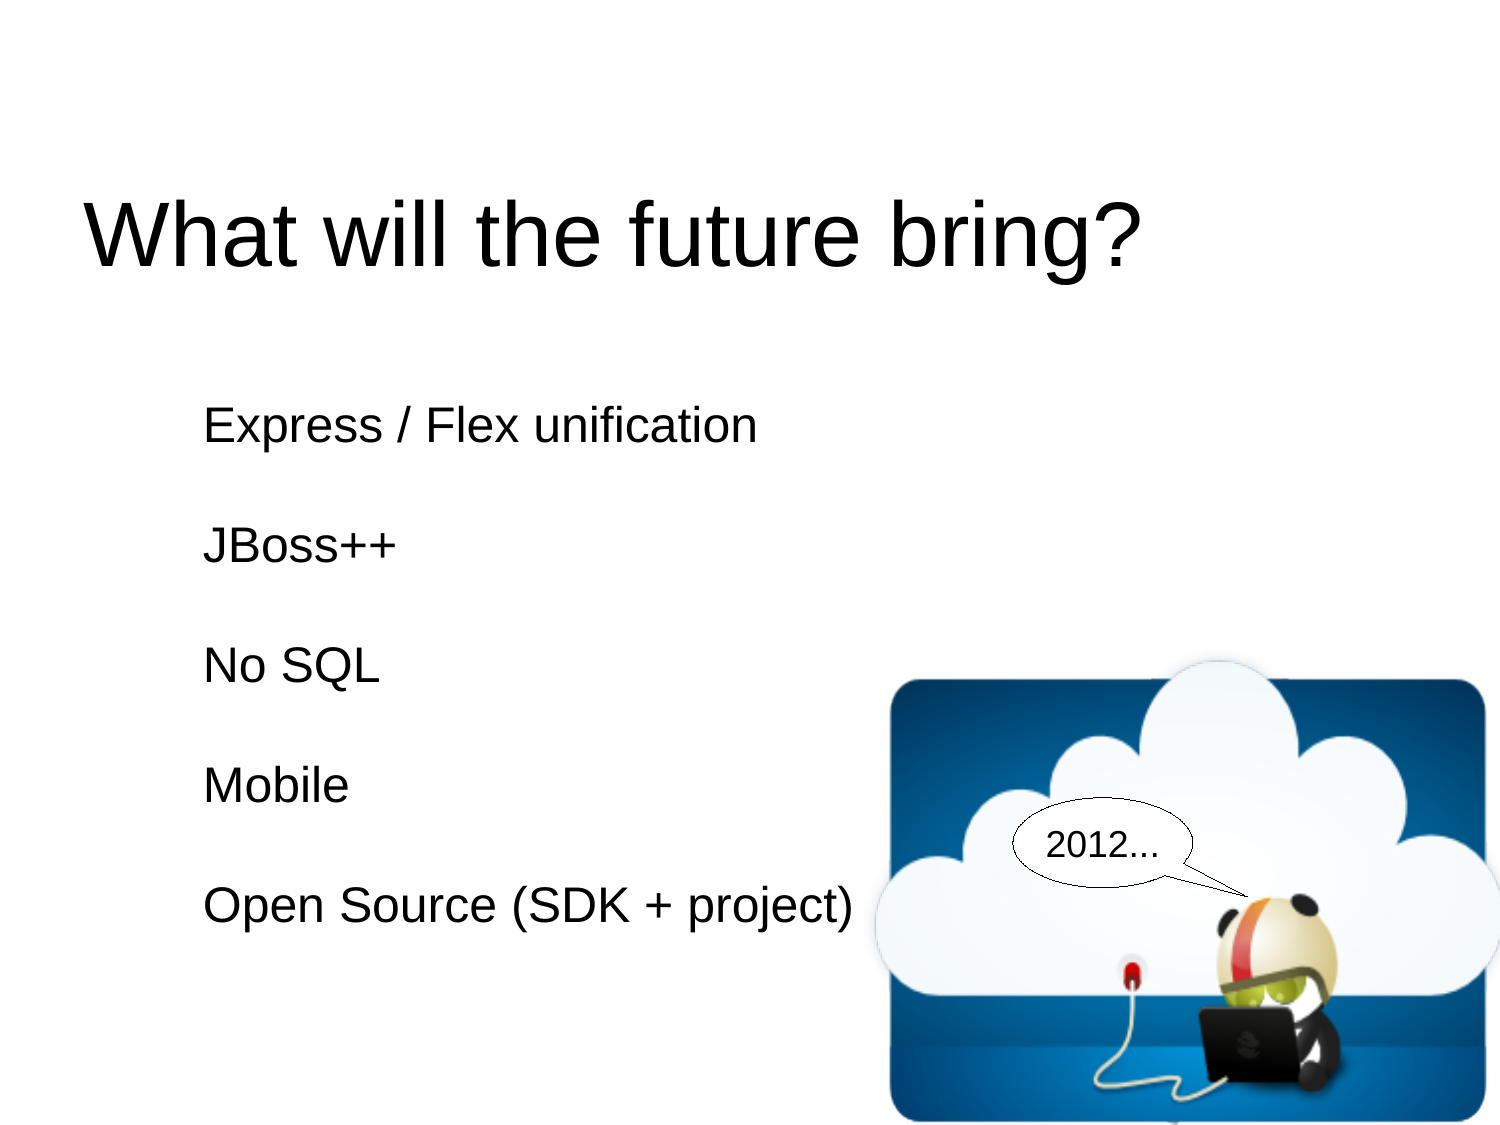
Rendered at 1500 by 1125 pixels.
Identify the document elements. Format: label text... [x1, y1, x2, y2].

picture [860, 644, 1500, 1125]
title What will the future bring? [0, 111, 1252, 348]
text_box 2012... [1012, 797, 1248, 897]
text_box Express / Flex unification JBoss++ No SQL Mobile Open Source (SDK + project) [188, 385, 939, 940]
